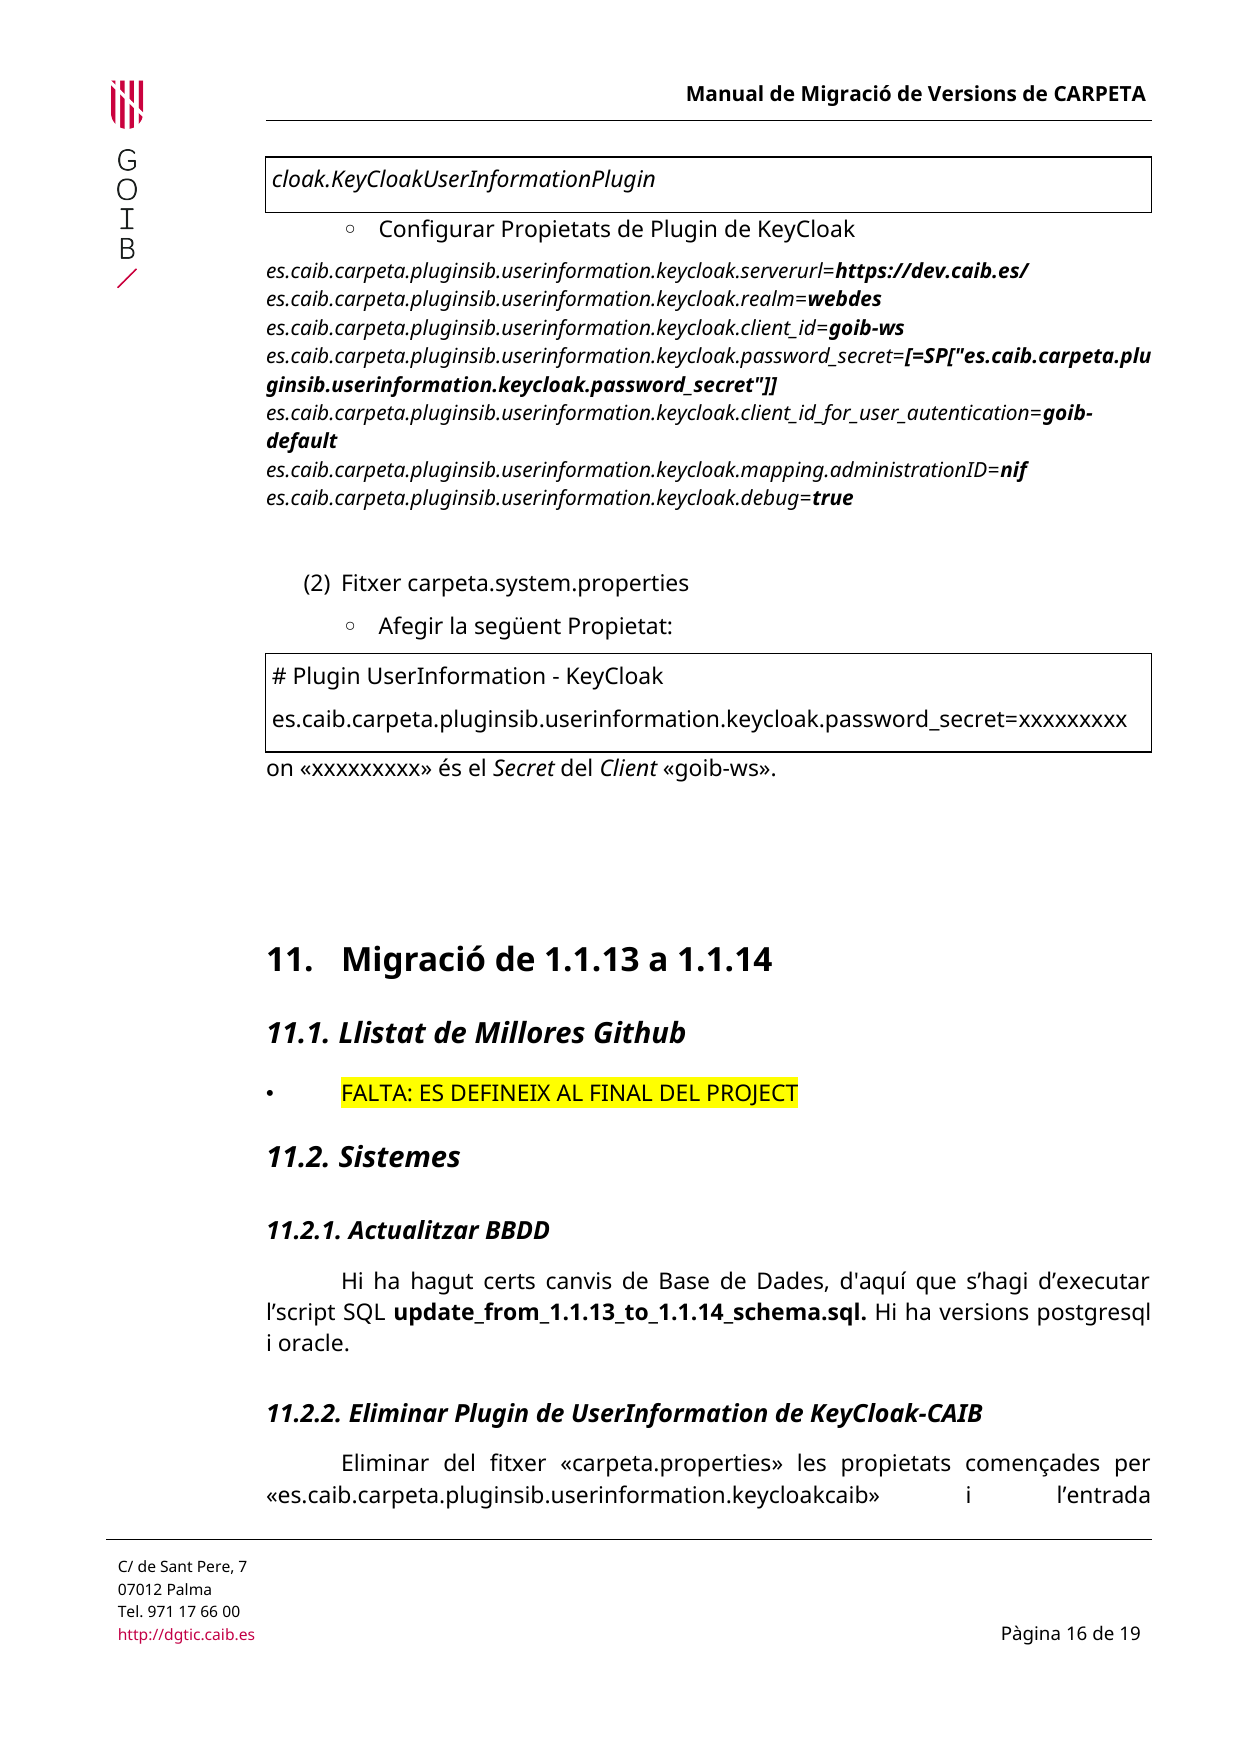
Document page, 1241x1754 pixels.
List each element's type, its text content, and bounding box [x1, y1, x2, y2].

list FALTA: ES DEFINEIX AL FINAL DEL PROJECT [266, 1077, 1152, 1108]
list Fitxer carpeta.system.properties [303, 567, 1152, 598]
subtitle Llistat de Millores Github [266, 1013, 1152, 1052]
subtitle Eliminar Plugin de UserInformation de KeyCloak-CAIB [266, 1395, 1152, 1429]
list Eliminar del fitxer «carpeta.properties» les propietats començades per «es.caib.carpeta.pluginsib.userinformation.keycloakcaib» i l’entrada [266, 1447, 1152, 1510]
text on «xxxxxxxxx» és el Secret del Client «goib-ws». [266, 753, 1152, 784]
subtitle Migració de 1.1.13 a 1.1.14 [266, 936, 1152, 981]
list Configurar Propietats de Plugin de KeyCloak [341, 213, 1152, 244]
list Afegir la següent Propietat: [341, 610, 1152, 641]
list Hi ha hagut certs canvis de Base de Dades, d'aquí que s’hagi d’executar l’script SQL update_from_1.1.13_to_1.1.14_schema.sql. Hi ha versions postgresql i oracle. [266, 1265, 1152, 1358]
table_header # Plugin UserInformation - KeyCloak es.caib.carpeta.pluginsib.userinformation.keycloak.password_secret=xxxxxxxxx [266, 654, 1151, 751]
subtitle Actualitzar BBDD [266, 1213, 1152, 1247]
picture [82, 57, 172, 319]
table_header es.caib.carpeta.pluginsib.userinformation.keycloak.serverurl=https://dev.caib.es/ es.caib.carpeta.pluginsib.userinformation.keycloak.realm=webdes es.caib.carpeta.pluginsib.userinformation.keycloak.client_id=goib-ws es.caib.carpeta.pluginsib.userinformation.keycloak.password_secret=[=SP["es.caib.carpeta.pluginsib.userinformation.keycloak.password_secret"]] es.caib.carpeta.pluginsib.userinformation.keycloak.client_id_for_user_autentication=goib-default es.caib.carpeta.pluginsib.userinformation.keycloak.mapping.administrationID=nif es.caib.carpeta.pluginsib.userinformation.keycloak.debug=true [266, 256, 1152, 524]
table_header cloak.KeyCloakUserInformationPlugin [266, 158, 1151, 212]
subtitle Sistemes [266, 1136, 1152, 1176]
